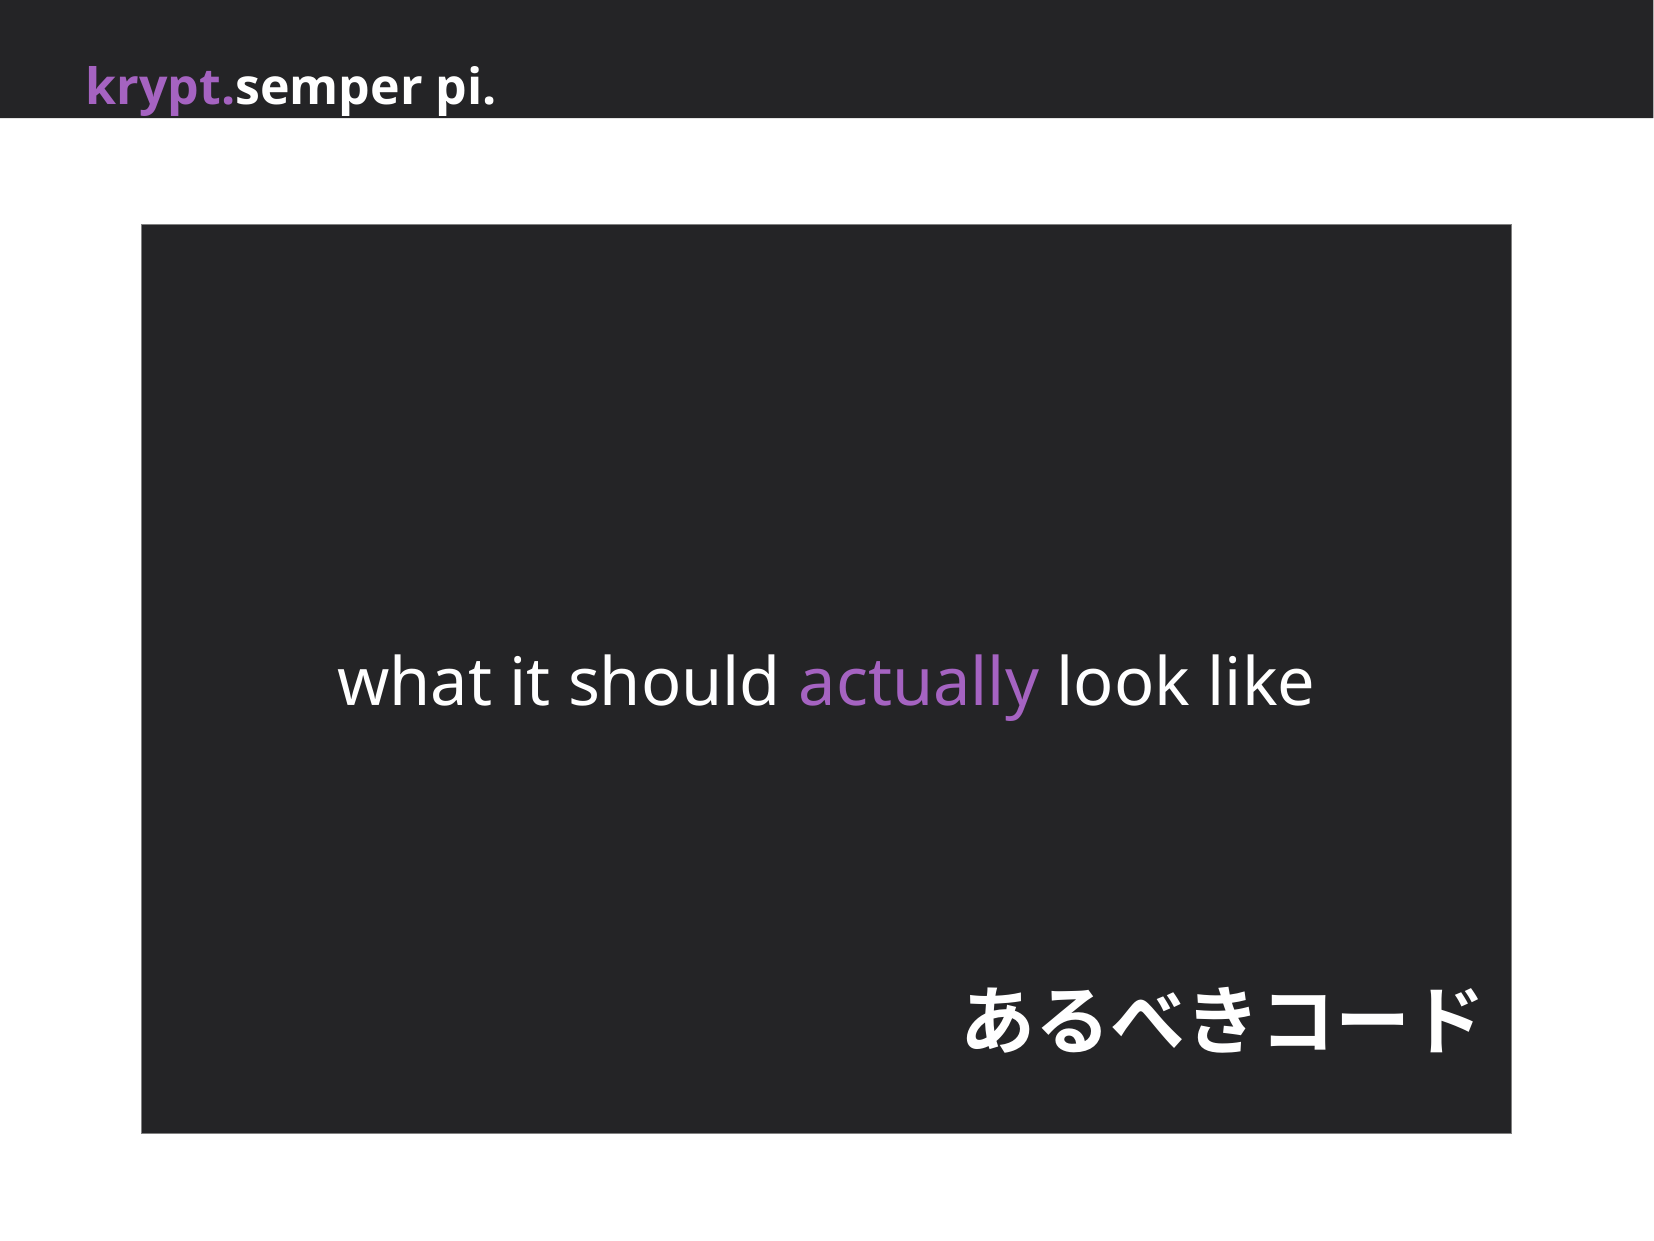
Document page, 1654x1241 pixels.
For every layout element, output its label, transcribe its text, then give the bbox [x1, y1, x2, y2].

text_box あるべきコード [153, 909, 1501, 1123]
text_box what it should actually look like [141, 224, 1512, 1134]
text_box krypt.semper pi. [70, 43, 544, 119]
text_box [0, 0, 1654, 119]
